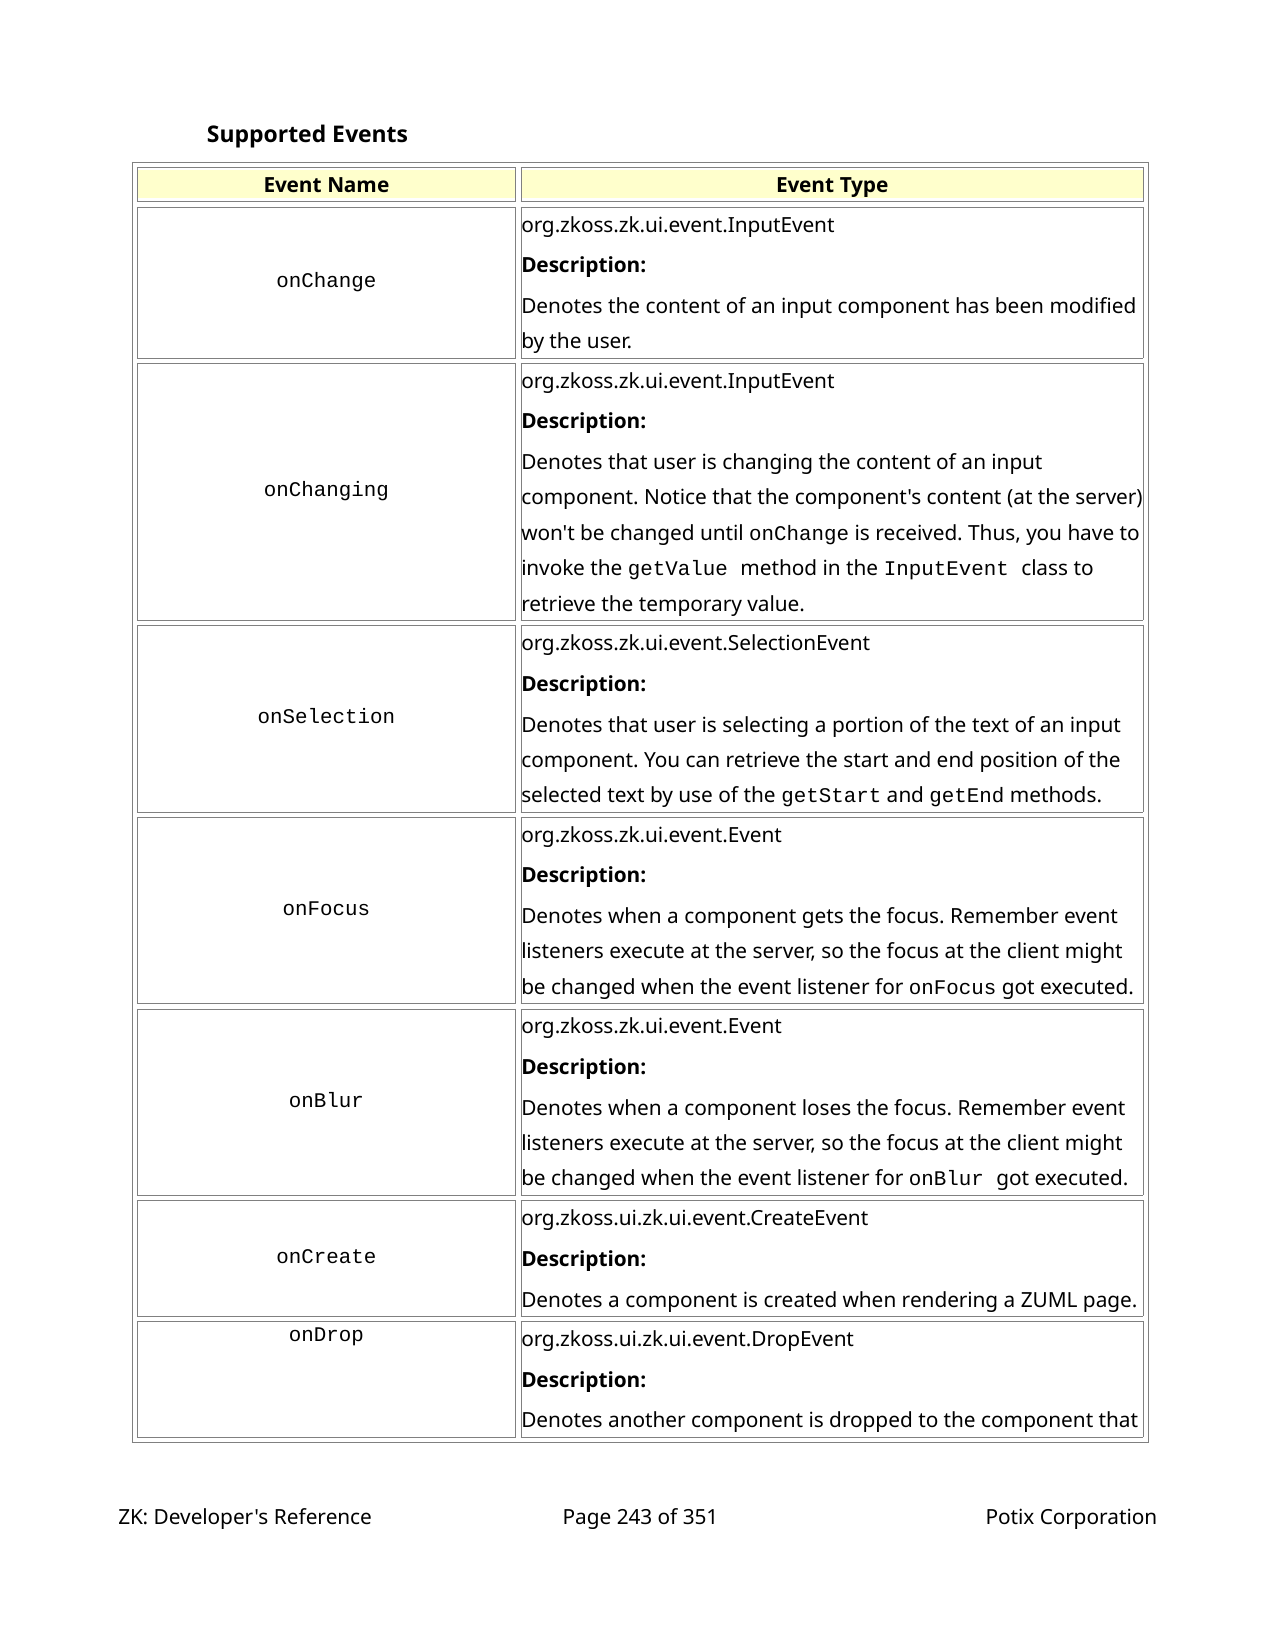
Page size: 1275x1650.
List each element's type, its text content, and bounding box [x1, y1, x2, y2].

table_cell org.zkoss.ui.zk.ui.event.DropEvent Description: Denotes another component is dropped to the component that [518, 1316, 1146, 1437]
table_cell org.zkoss.zk.ui.event.Event Description: Denotes when a component loses the focus. Remember event listeners execute at the server, so the focus at the client might be changed when the event listener for onBlur got executed. [518, 1003, 1146, 1195]
table_cell onCreate [134, 1195, 518, 1316]
table_header Event Name [134, 163, 518, 201]
table_cell onChanging [134, 358, 518, 620]
table_cell onBlur [134, 1003, 518, 1195]
table_cell onSelection [134, 620, 518, 812]
table_cell onDrop [134, 1316, 518, 1437]
table_cell org.zkoss.ui.zk.ui.event.CreateEvent Description: Denotes a component is created when rendering a ZUML page. [518, 1195, 1146, 1316]
table_cell onChange [134, 201, 518, 357]
table_cell onFocus [134, 812, 518, 1003]
table_cell org.zkoss.zk.ui.event.InputEvent Description: Denotes that user is changing the content of an input component. Notice that the component's content (at the server) won't be changed until onChange is received. Thus, you have to invoke the getValue method in the InputEvent class to retrieve the temporary value. [518, 358, 1146, 620]
table_cell org.zkoss.zk.ui.event.Event Description: Denotes when a component gets the focus. Remember event listeners execute at the server, so the focus at the client might be changed when the event listener for onFocus got executed. [518, 812, 1146, 1003]
table_header Event Type [518, 163, 1146, 201]
table_cell org.zkoss.zk.ui.event.InputEvent Description: Denotes the content of an input component has been modified by the user. [518, 201, 1146, 357]
table_cell org.zkoss.zk.ui.event.SelectionEvent Description: Denotes that user is selecting a portion of the text of an input component. You can retrieve the start and end position of the selected text by use of the getStart and getEnd methods. [518, 620, 1146, 812]
subtitle Supported Events [207, 118, 1157, 149]
